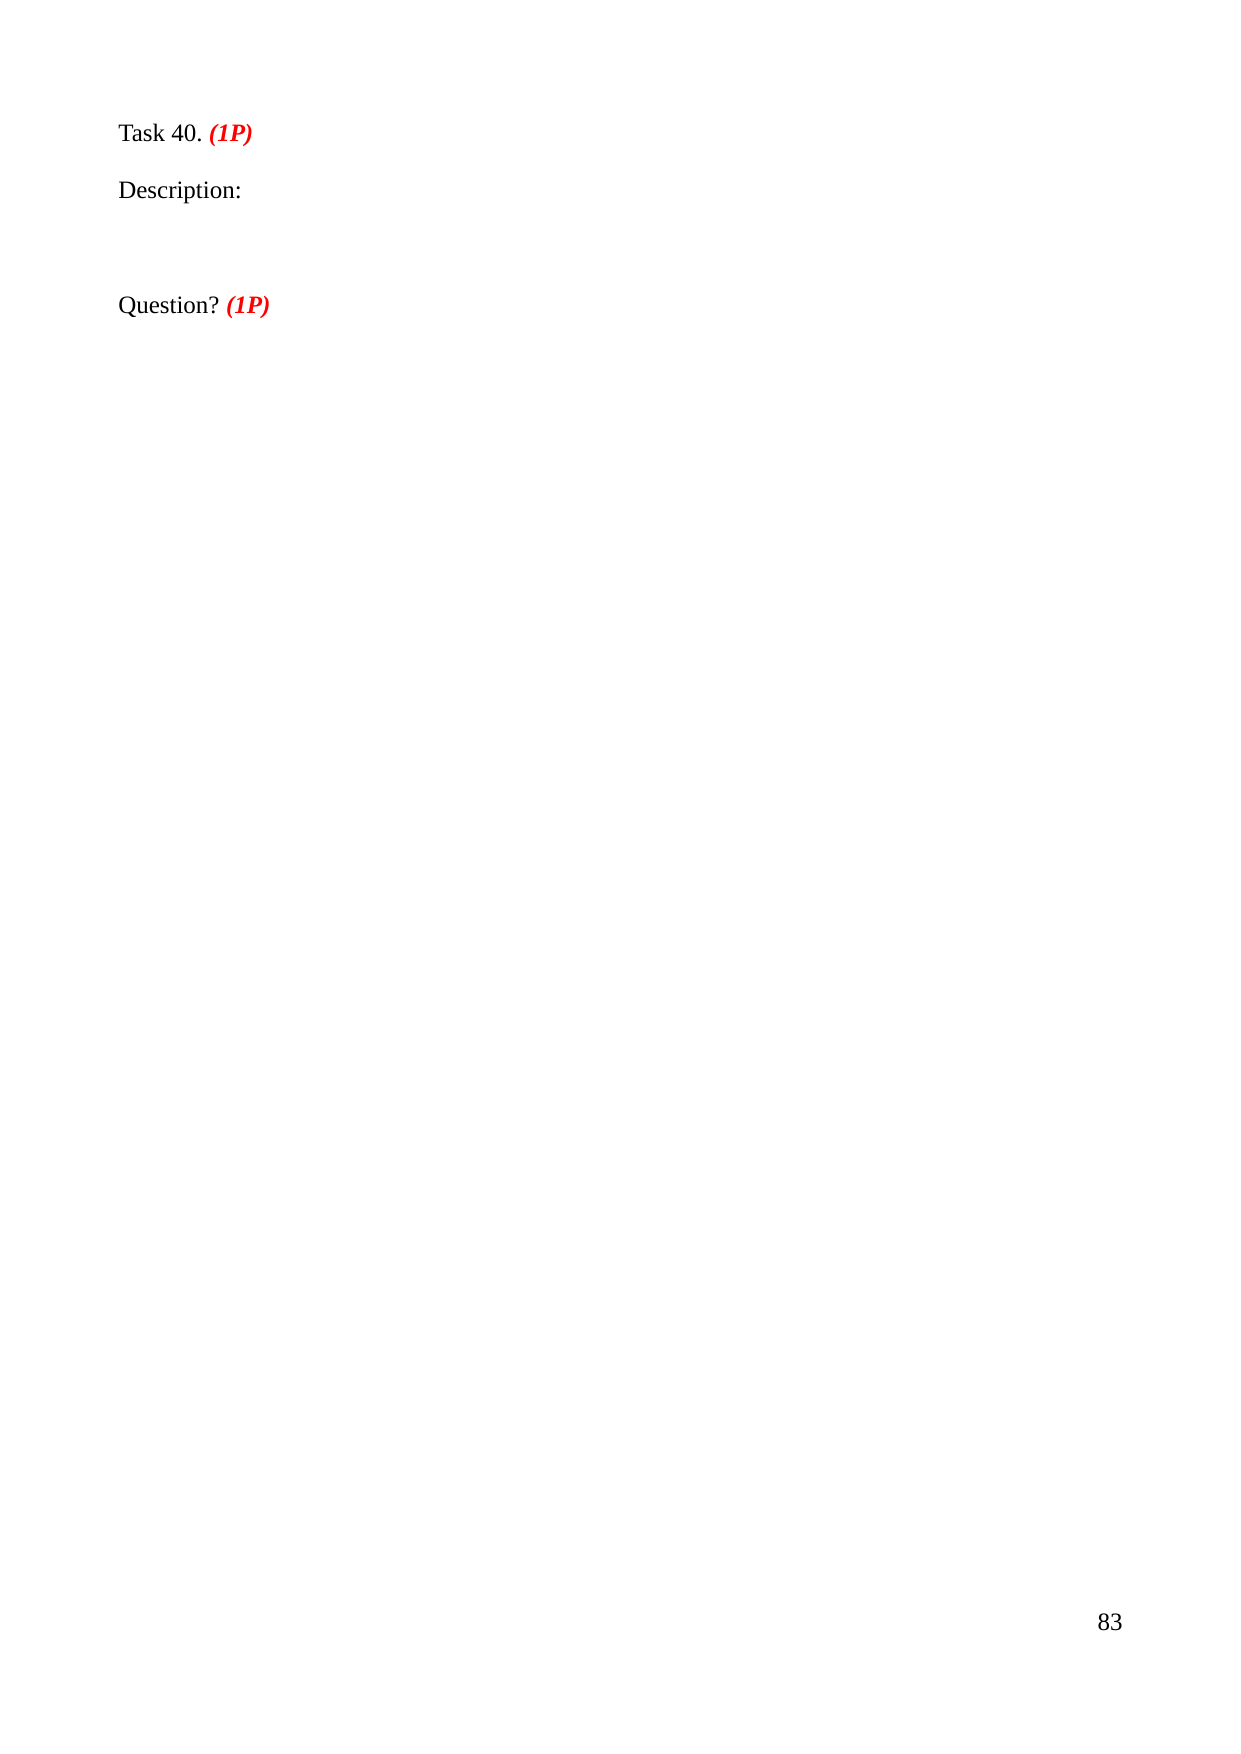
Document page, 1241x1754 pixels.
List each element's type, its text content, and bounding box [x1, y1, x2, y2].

text Description: [118, 176, 1122, 204]
text Task 40. (1P) [118, 118, 1122, 147]
text Question? (1P) [118, 291, 1122, 319]
